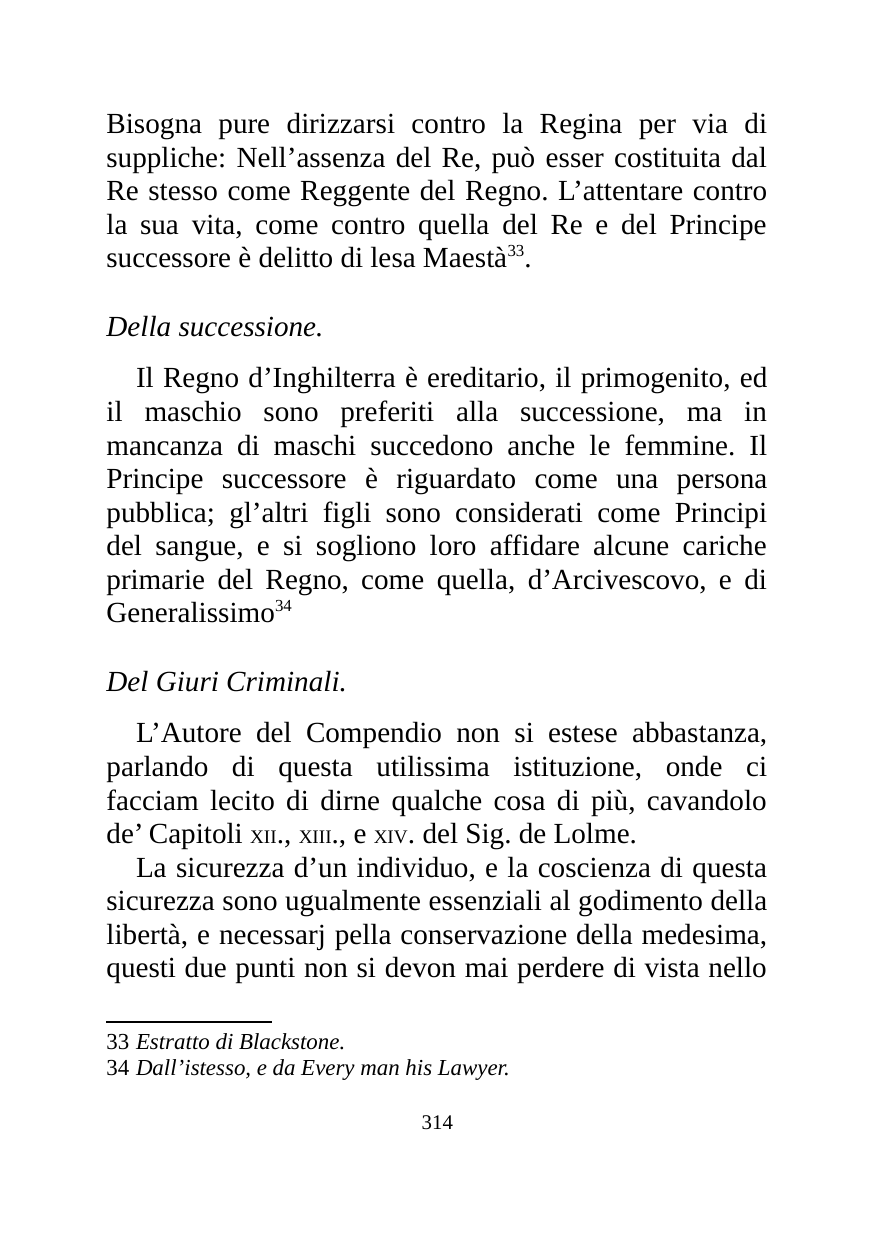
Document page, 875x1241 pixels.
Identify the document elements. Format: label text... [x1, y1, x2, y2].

subtitle Del Giuri Criminali. [106, 664, 768, 698]
text Estratto di Blackstone. [106, 1028, 768, 1054]
text La sicurezza d’un individuo, e la coscienza di questa sicurezza sono ugualmente essenziali al godimento della libertà, e necessarj pella conservazione della medesima, questi due punti non si devon mai perdere di vista nello [106, 850, 768, 984]
subtitle Della successione. [106, 309, 768, 343]
text L’Autore del Compendio non si estese abbastanza, parlando di questa utilissima istituzione, onde ci facciam lecito di dirne qualche cosa di più, cavandolo de’ Capitoli xii., xiii., e xiv. del Sig. de Lolme. [106, 716, 768, 850]
text Il Regno d’Inghilterra è ereditario, il primogenito, ed il maschio sono preferiti alla successione, ma in mancanza di maschi succedono anche le femmine. Il Principe successore è riguardato come una persona pubblica; gl’altri figli sono considerati come Principi del sangue, e si sogliono loro affidare alcune cariche primarie del Regno, come quella, d’Arcivescovo, e di Generalissimo [106, 361, 768, 629]
text Dall’istesso, e da Every man his Lawyer. [106, 1054, 768, 1080]
text Bisogna pure dirizzarsi contro la Regina per via di suppliche: Nell’assenza del Re, può esser costituita dal Re stesso come Reggente del Regno. L’attentare contro la sua vita, come contro quella del Re e del Principe successore è delitto di lesa Maestà. [106, 106, 768, 274]
